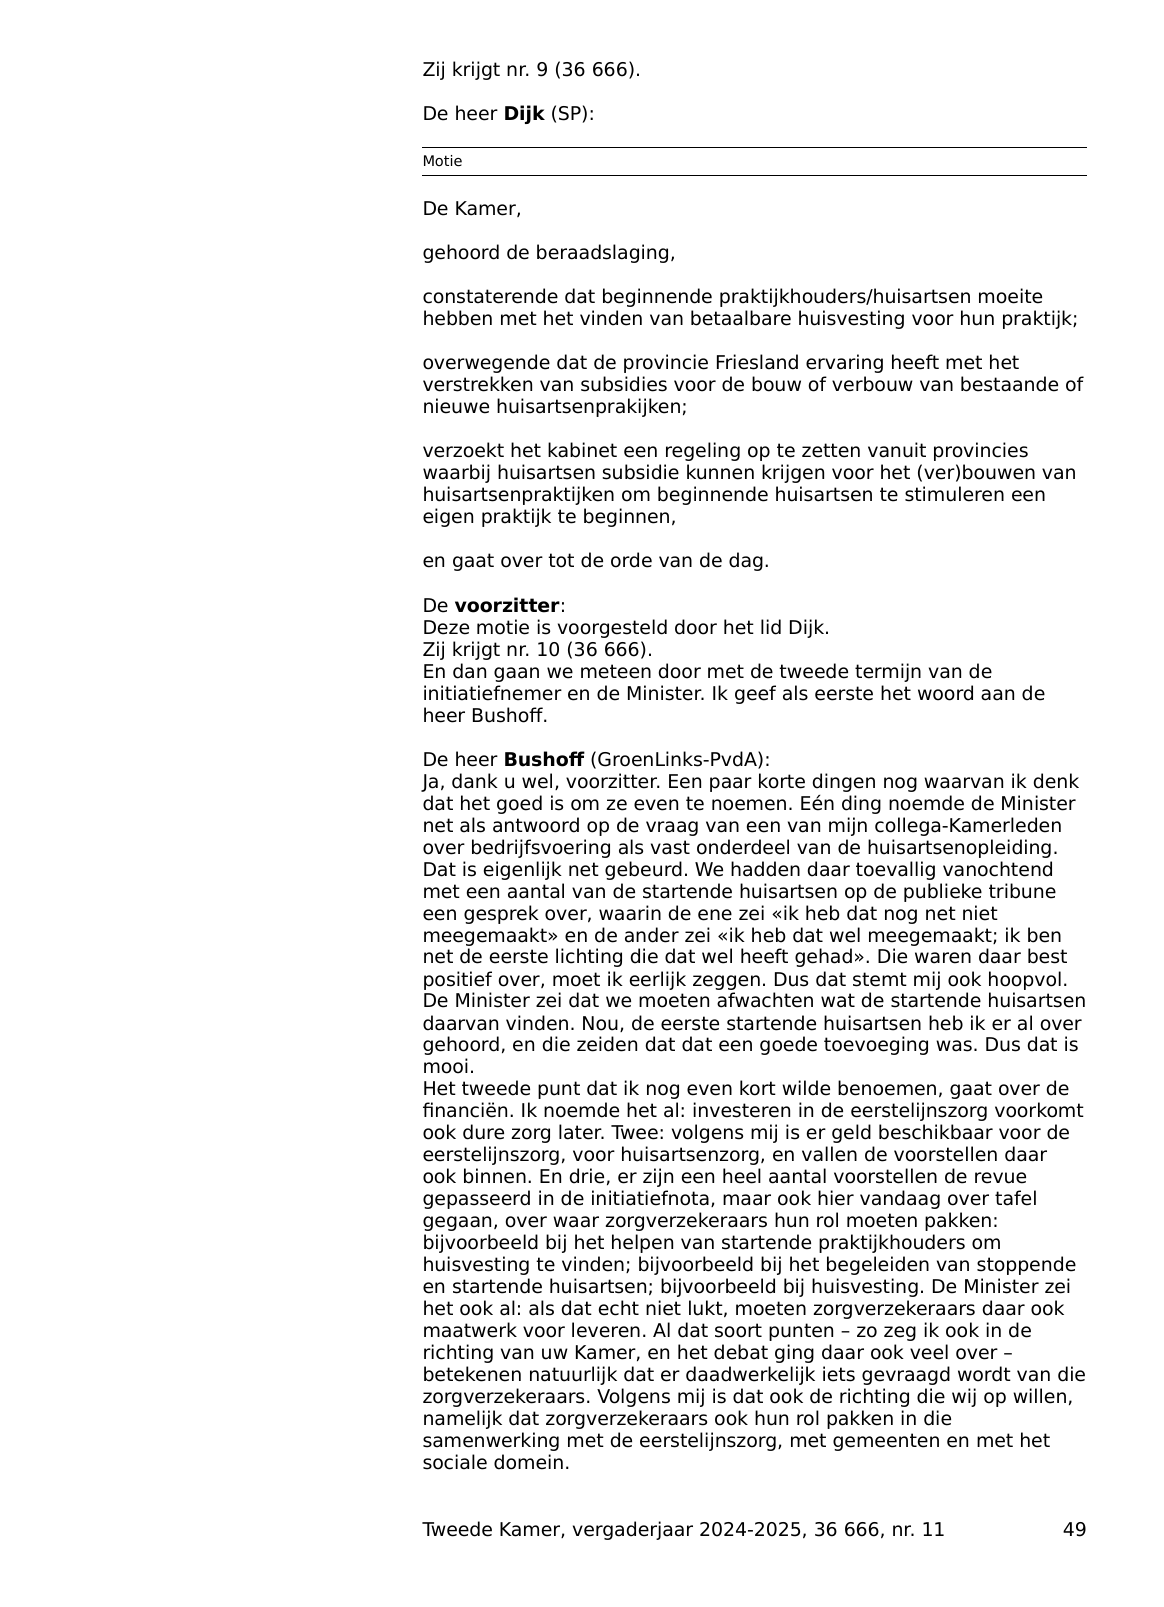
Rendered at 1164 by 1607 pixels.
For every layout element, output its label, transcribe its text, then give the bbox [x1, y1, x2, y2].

text Zij krijgt nr. 10 (36 666). [422, 638, 1087, 661]
text De voorzitter: [422, 594, 1087, 617]
text Het tweede punt dat ik nog even kort wilde benoemen, gaat over de financiën. Ik noemde het al: investeren in de eerstelijnszorg voorkomt ook dure zorg later. Twee: volgens mij is er geld beschikbaar voor de eerstelijnszorg, voor huisartsenzorg, en vallen de voorstellen daar ook binnen. En drie, er zijn een heel aantal voorstellen de revue gepasseerd in de initiatiefnota, maar ook hier vandaag over tafel gegaan, over waar zorgverzekeraars hun rol moeten pakken: bijvoorbeeld bij het helpen van startende praktijkhouders om huisvesting te vinden; bijvoorbeeld bij het begeleiden van stoppende en startende huisartsen; bijvoorbeeld bij huisvesting. De Minister zei het ook al: als dat echt niet lukt, moeten zorgverzekeraars daar ook maatwerk voor leveren. Al dat soort punten – zo zeg ik ook in de richting van uw Kamer, en het debat ging daar ook veel over – betekenen natuurlijk dat er daadwerkelijk iets gevraagd wordt van die zorgverzekeraars. Volgens mij is dat ook de richting die wij op willen, namelijk dat zorgverzekeraars ook hun rol pakken in die samenwerking met de eerstelijnszorg, met gemeenten en met het sociale domein. [422, 1078, 1087, 1474]
text en gaat over tot de orde van de dag. [422, 550, 1087, 572]
text Deze motie is voorgesteld door het lid Dijk. [422, 617, 1087, 638]
text verzoekt het kabinet een regeling op te zetten vanuit provincies waarbij huisartsen subsidie kunnen krijgen voor het (ver)bouwen van huisartsenpraktijken om beginnende huisartsen te stimuleren een eigen praktijk te beginnen, [422, 440, 1087, 528]
text Ja, dank u wel, voorzitter. Een paar korte dingen nog waarvan ik denk dat het goed is om ze even te noemen. Eén ding noemde de Minister net als antwoord op de vraag van een van mijn collega-Kamerleden over bedrijfsvoering als vast onderdeel van de huisartsenopleiding. Dat is eigenlijk net gebeurd. We hadden daar toevallig vanochtend met een aantal van de startende huisartsen op de publieke tribune een gesprek over, waarin de ene zei «ik heb dat nog net niet meegemaakt» en de ander zei «ik heb dat wel meegemaakt; ik ben net de eerste lichting die dat wel heeft gehad». Die waren daar best positief over, moet ik eerlijk zeggen. Dus dat stemt mij ook hoopvol. De Minister zei dat we moeten afwachten wat de startende huisartsen daarvan vinden. Nou, de eerste startende huisartsen heb ik er al over gehoord, en die zeiden dat dat een goede toevoeging was. Dus dat is mooi. [422, 771, 1087, 1078]
text En dan gaan we meteen door met de tweede termijn van de initiatiefnemer en de Minister. Ik geef als eerste het woord aan de heer Bushoff. [422, 661, 1087, 726]
table_header Motie [422, 148, 1087, 174]
text De heer Bushoff (GroenLinks-PvdA): [422, 749, 1087, 771]
text De heer Dijk (SP): [422, 103, 1087, 125]
text overwegende dat de provincie Friesland ervaring heeft met het verstrekken van subsidies voor de bouw of verbouw van bestaande of nieuwe huisartsenprakijken; [422, 352, 1087, 418]
text Zij krijgt nr. 9 (36 666). [422, 59, 1087, 81]
text gehoord de beraadslaging, [422, 242, 1087, 264]
text constaterende dat beginnende praktijkhouders/huisartsen moeite hebben met het vinden van betaalbare huisvesting voor hun praktijk; [422, 286, 1087, 330]
text De Kamer, [422, 198, 1087, 220]
